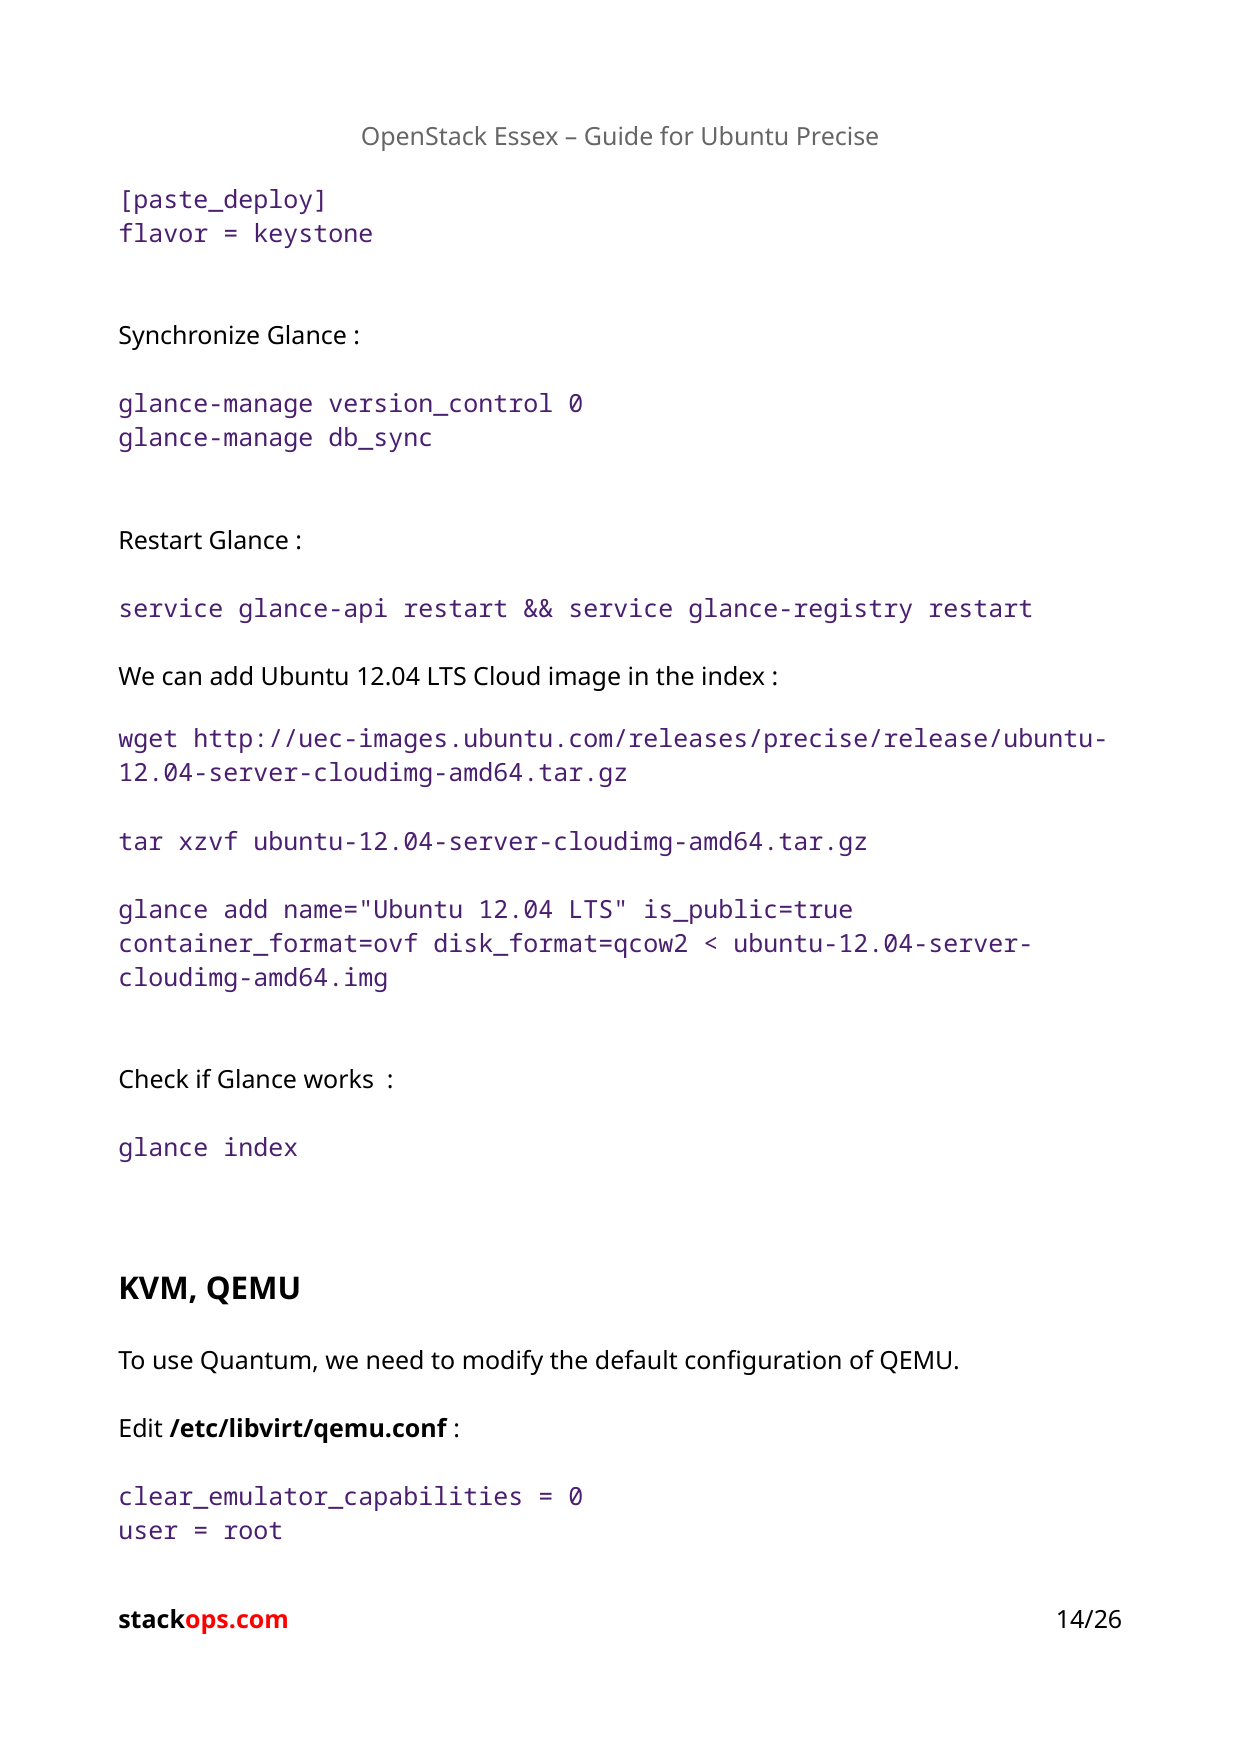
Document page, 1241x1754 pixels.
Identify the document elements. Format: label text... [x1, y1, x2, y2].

text glance add name="Ubuntu 12.04 LTS" is_public=true container_format=ovf disk_format=qcow2 < ubuntu-12.04-server-cloudimg-amd64.img [118, 891, 1122, 993]
text To use Quantum, we need to modify the default configuration of QEMU. [118, 1343, 1122, 1377]
text Check if Glance works : [118, 1062, 1122, 1096]
text user = root [118, 1513, 1122, 1547]
text service glance-api restart && service glance-registry restart [118, 590, 1122, 624]
text Restart Glance : [118, 522, 1122, 556]
text glance index [118, 1130, 1122, 1164]
text glance-manage db_sync [118, 420, 1122, 454]
text We can add Ubuntu 12.04 LTS Cloud image in the index : [118, 658, 1122, 693]
text flavor = keystone [118, 216, 1122, 250]
text Edit /etc/libvirt/qemu.conf : [118, 1411, 1122, 1445]
text Synchronize Glance : [118, 318, 1122, 352]
text glance-manage version_control 0 [118, 386, 1122, 420]
text KVM, QEMU [118, 1266, 1122, 1309]
text [paste_deploy] [118, 182, 1122, 216]
text wget http://uec-images.ubuntu.com/releases/precise/release/ubuntu-12.04-server-cloudimg-amd64.tar.gz [118, 721, 1122, 789]
text tar xzvf ubuntu-12.04-server-cloudimg-amd64.tar.gz [118, 823, 1122, 857]
text clear_emulator_capabilities = 0 [118, 1479, 1122, 1513]
